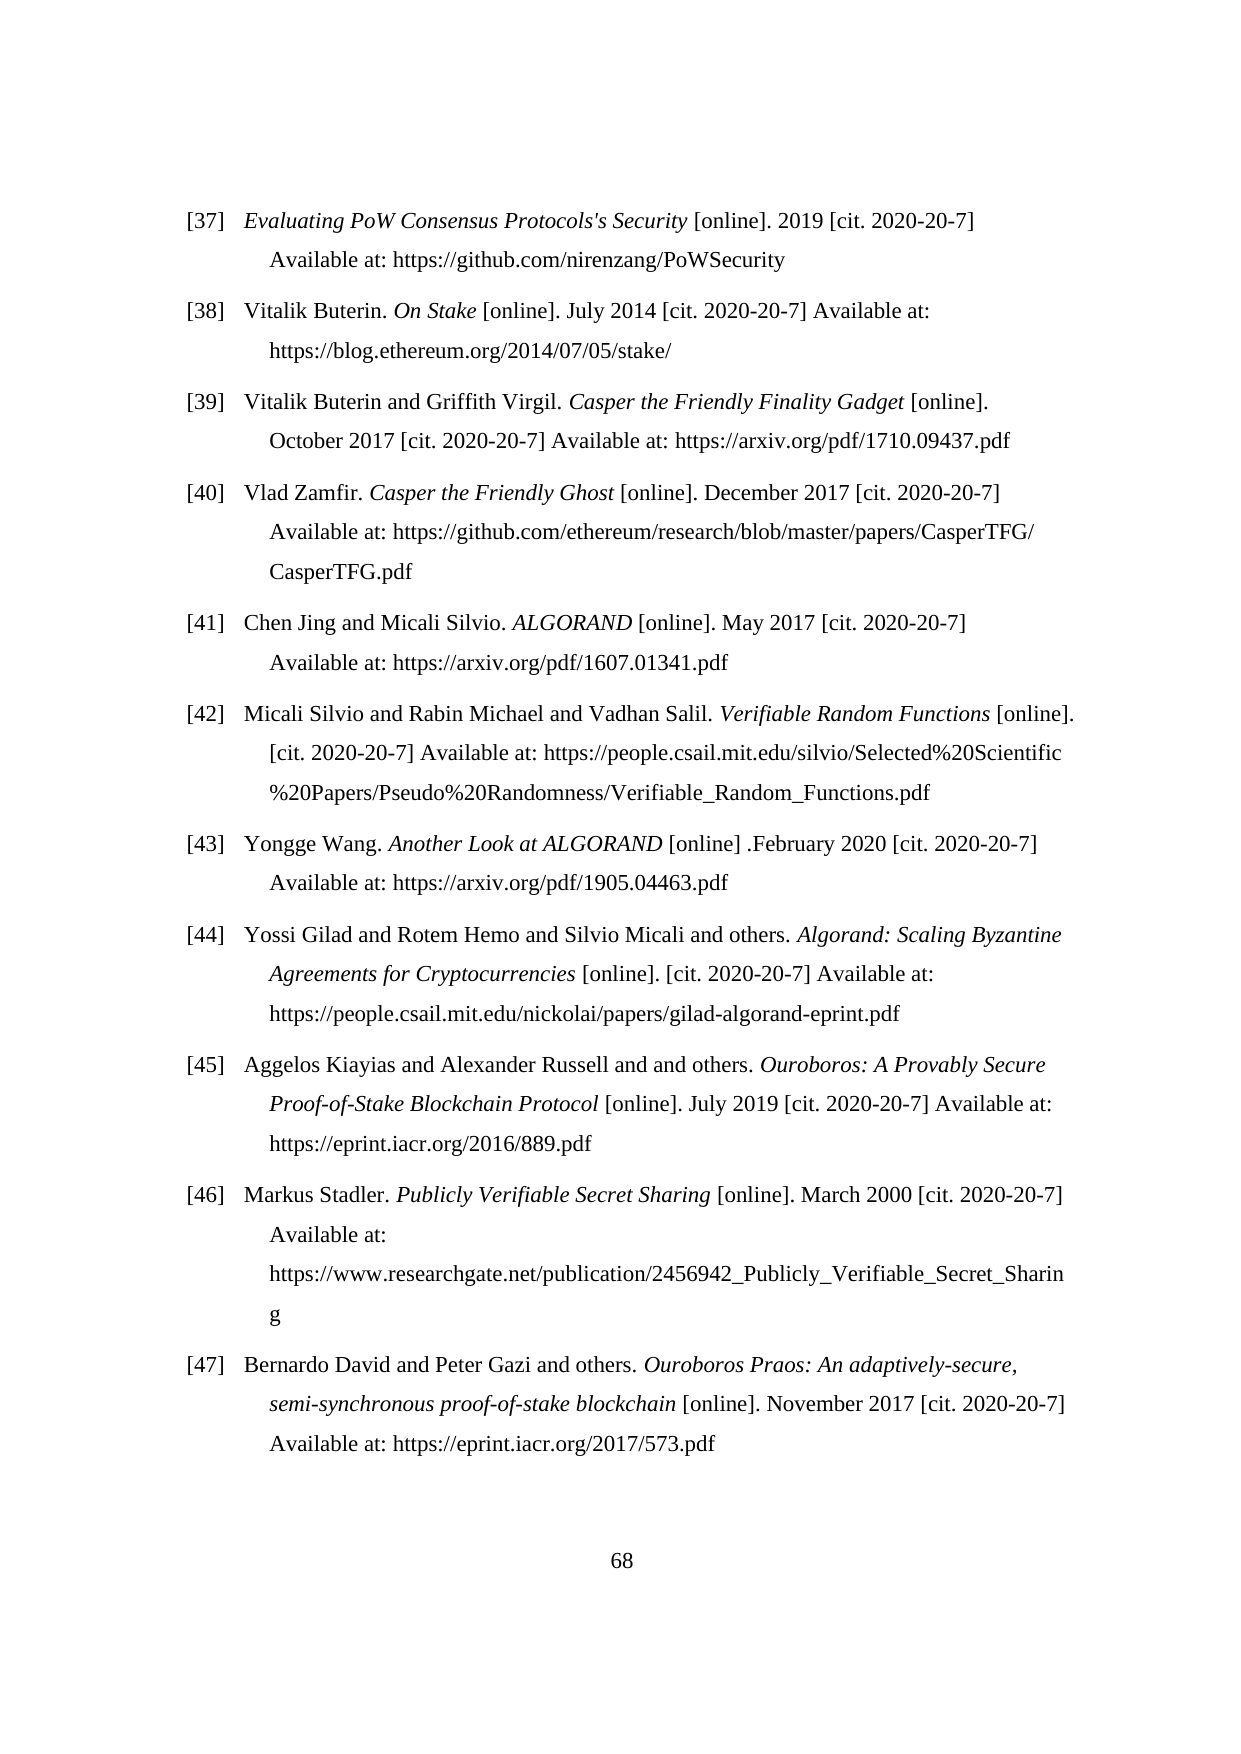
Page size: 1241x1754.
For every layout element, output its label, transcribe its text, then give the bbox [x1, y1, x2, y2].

list Micali Silvio and Rabin Michael and Vadhan Salil. Verifiable Random Functions [online]. [cit. 2020-20-7] Available at: https://people.csail.mit.edu/silvio/Selected%20Scientific%20Papers/Pseudo%20Randomness/Verifiable_Random_Functions.pdf [186, 700, 1075, 805]
list Vlad Zamfir. Casper the Friendly Ghost [online]. December 2017 [cit. 2020-20-7] Available at: https://github.com/ethereum/research/blob/master/papers/CasperTFG/CasperTFG.pdf [186, 479, 1075, 584]
list Vitalik Buterin and Griffith Virgil. Casper the Friendly Finality Gadget [online]. October 2017 [cit. 2020-20-7] Available at: https://arxiv.org/pdf/1710.09437.pdf [186, 388, 1075, 454]
list Vitalik Buterin. On Stake [online]. July 2014 [cit. 2020-20-7] Available at: https://blog.ethereum.org/2014/07/05/stake/ [186, 297, 1075, 363]
list Yongge Wang. Another Look at ALGORAND [online] .February 2020 [cit. 2020-20-7] Available at: https://arxiv.org/pdf/1905.04463.pdf [186, 830, 1075, 896]
list Yossi Gilad and Rotem Hemo and Silvio Micali and others. Algorand: Scaling Byzantine Agreements for Cryptocurrencies [online]. [cit. 2020-20-7] Available at: https://people.csail.mit.edu/nickolai/papers/gilad-algorand-eprint.pdf [186, 921, 1075, 1026]
list Evaluating PoW Consensus Protocols's Security [online]. 2019 [cit. 2020-20-7] Available at: https://github.com/nirenzang/PoWSecurity [186, 207, 1075, 272]
list Markus Stadler. Publicly Verifiable Secret Sharing [online]. March 2000 [cit. 2020-20-7] Available at: https://www.researchgate.net/publication/2456942_Publicly_Verifiable_Secret_Sharing [186, 1181, 1075, 1326]
list Bernardo David and Peter Gazi and others. Ouroboros Praos: An adaptively-secure, semi-synchronous proof-of-stake blockchain [online]. November 2017 [cit. 2020-20-7] Available at: https://eprint.iacr.org/2017/573.pdf [186, 1351, 1075, 1456]
list Chen Jing and Micali Silvio. ALGORAND [online]. May 2017 [cit. 2020-20-7] Available at: https://arxiv.org/pdf/1607.01341.pdf [186, 609, 1075, 675]
list Aggelos Kiayias and Alexander Russell and and others. Ouroboros: A Provably Secure Proof-of-Stake Blockchain Protocol [online]. July 2019 [cit. 2020-20-7] Available at: https://eprint.iacr.org/2016/889.pdf [186, 1051, 1075, 1156]
